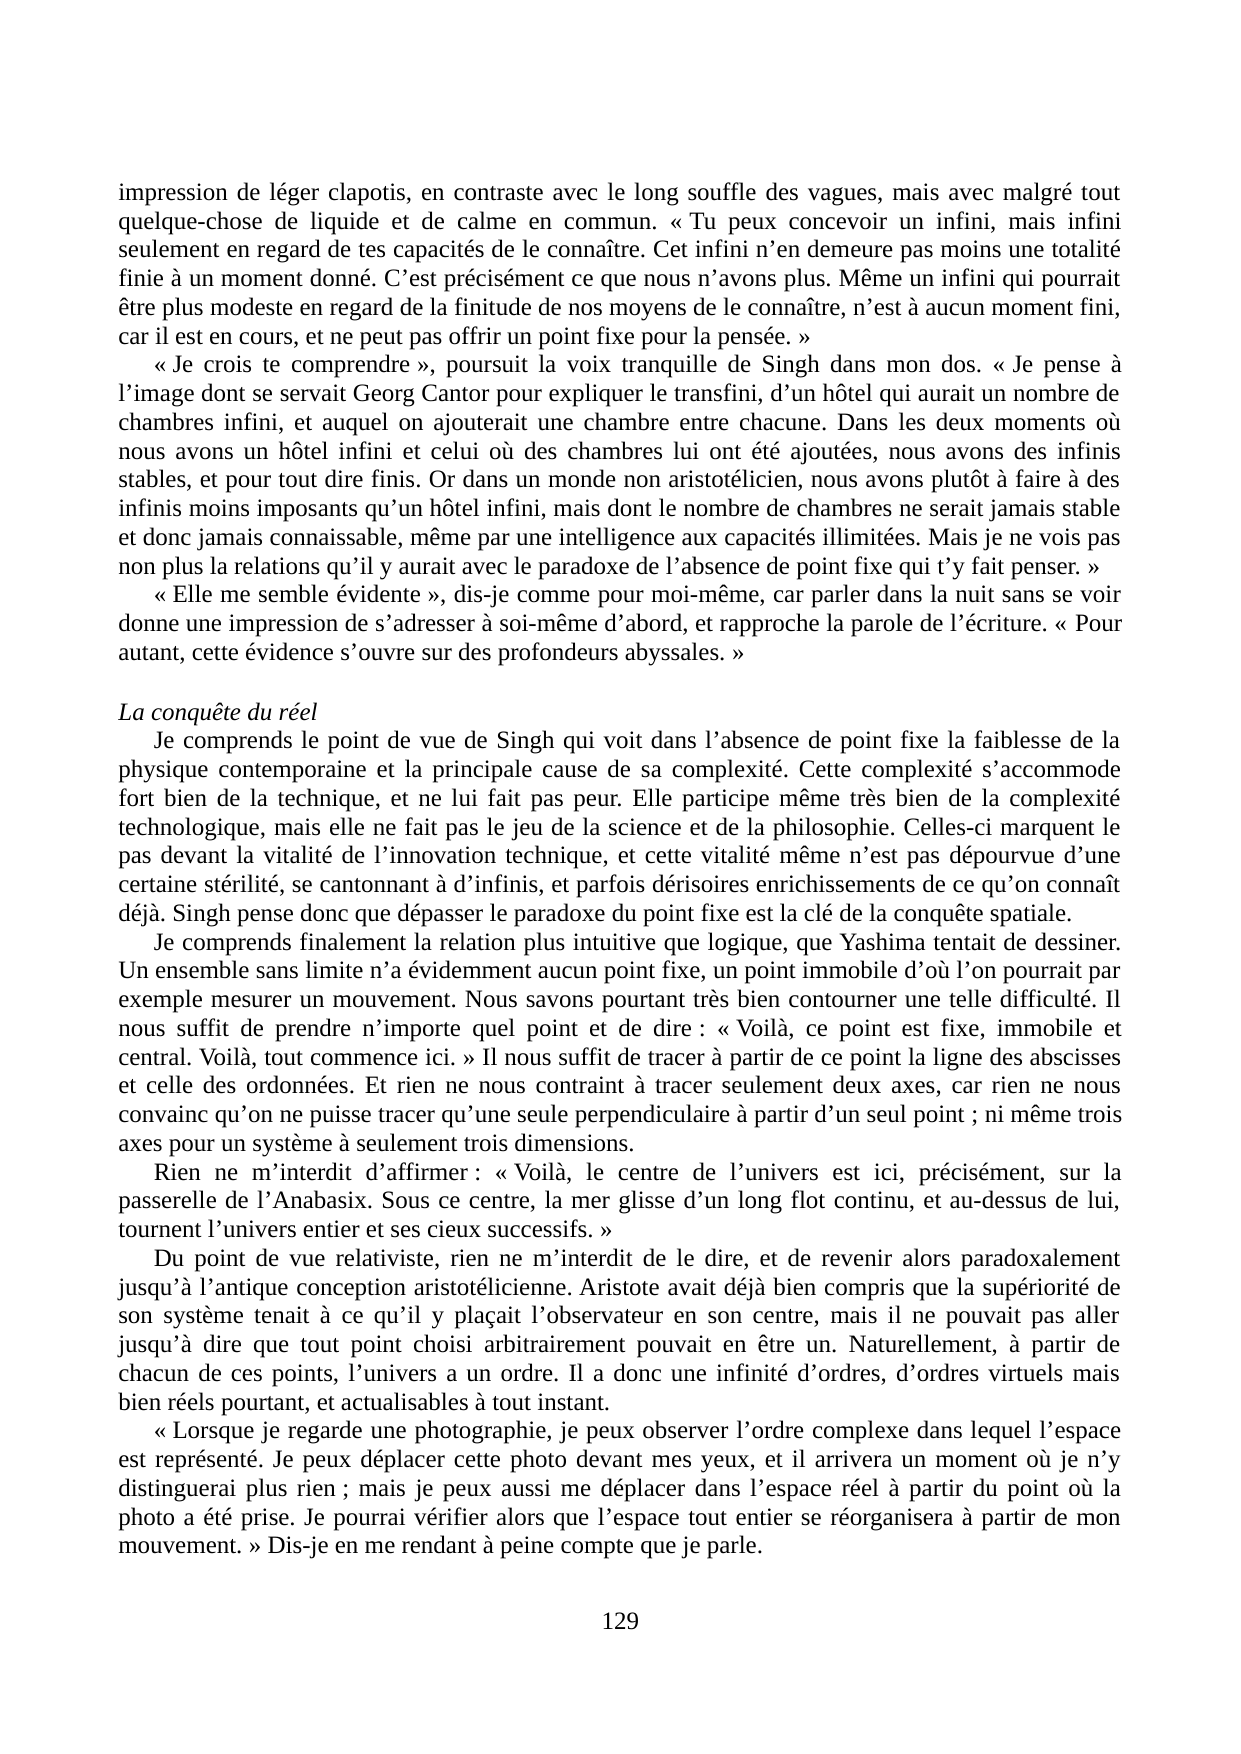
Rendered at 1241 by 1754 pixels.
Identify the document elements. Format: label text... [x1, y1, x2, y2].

text Du point de vue relativiste, rien ne m’interdit de le dire, et de revenir alors paradoxalement jusqu’à l’antique conception aristotélicienne. Aristote avait déjà bien compris que la supériorité de son système tenait à ce qu’il y plaçait l’observateur en son centre, mais il ne pouvait pas aller jusqu’à dire que tout point choisi arbitrairement pouvait en être un. Naturellement, à partir de chacun de ces points, l’univers a un ordre. Il a donc une infinité d’ordres, d’ordres virtuels mais bien réels pourtant, et actualisables à tout instant. [118, 1243, 1122, 1415]
text Je comprends le point de vue de Singh qui voit dans l’absence de point fixe la faiblesse de la physique contemporaine et la principale cause de sa complexité. Cette complexité s’accommode fort bien de la technique, et ne lui fait pas peur. Elle participe même très bien de la complexité technologique, mais elle ne fait pas le jeu de la science et de la philosophie. Celles-ci marquent le pas devant la vitalité de l’innovation technique, et cette vitalité même n’est pas dépourvue d’une certaine stérilité, se cantonnant à d’infinis, et parfois dérisoires enrichissements de ce qu’on connaît déjà. Singh pense donc que dépasser le paradoxe du point fixe est la clé de la conquête spatiale. [118, 725, 1122, 927]
text « Je crois te comprendre », poursuit la voix tranquille de Singh dans mon dos. « Je pense à l’image dont se servait Georg Cantor pour expliquer le transfini, d’un hôtel qui aurait un nombre de chambres infini, et auquel on ajouterait une chambre entre chacune. Dans les deux moments où nous avons un hôtel infini et celui où des chambres lui ont été ajoutées, nous avons des infinis stables, et pour tout dire finis. Or dans un monde non aristotélicien, nous avons plutôt à faire à des infinis moins imposants qu’un hôtel infini, mais dont le nombre de chambres ne serait jamais stable et donc jamais connaissable, même par une intelligence aux capacités illimitées. Mais je ne vois pas non plus la relations qu’il y aurait avec le paradoxe de l’absence de point fixe qui t’y fait penser. » [118, 349, 1122, 579]
text Je comprends finalement la relation plus intuitive que logique, que Yashima tentait de dessiner. Un ensemble sans limite n’a évidemment aucun point fixe, un point immobile d’où l’on pourrait par exemple mesurer un mouvement. Nous savons pourtant très bien contourner une telle difficulté. Il nous suffit de prendre n’importe quel point et de dire : « Voilà, ce point est fixe, immobile et central. Voilà, tout commence ici. » Il nous suffit de tracer à partir de ce point la ligne des abscisses et celle des ordonnées. Et rien ne nous contraint à tracer seulement deux axes, car rien ne nous convainc qu’on ne puisse tracer qu’une seule perpendiculaire à partir d’un seul point ; ni même trois axes pour un système à seulement trois dimensions. [118, 927, 1122, 1157]
text impression de léger clapotis, en contraste avec le long souffle des vagues, mais avec malgré tout quelque-chose de liquide et de calme en commun. « Tu peux concevoir un infini, mais infini seulement en regard de tes capacités de le connaître. Cet infini n’en demeure pas moins une totalité finie à un moment donné. C’est précisément ce que nous n’avons plus. Même un infini qui pourrait être plus modeste en regard de la finitude de nos moyens de le connaître, n’est à aucun moment fini, car il est en cours, et ne peut pas offrir un point fixe pour la pensée. » [118, 177, 1122, 349]
text « Elle me semble évidente », dis-je comme pour moi-même, car parler dans la nuit sans se voir donne une impression de s’adresser à soi-même d’abord, et rapproche la parole de l’écriture. « Pour autant, cette évidence s’ouvre sur des profondeurs abyssales. » [118, 579, 1122, 666]
text Rien ne m’interdit d’affirmer : « Voilà, le centre de l’univers est ici, précisément, sur la passerelle de l’Anabasix. Sous ce centre, la mer glisse d’un long flot continu, et au-dessus de lui, tournent l’univers entier et ses cieux successifs. » [118, 1157, 1122, 1243]
subtitle La conquête du réel [118, 697, 1122, 725]
text « Lorsque je regarde une photographie, je peux observer l’ordre complexe dans lequel l’espace est représenté. Je peux déplacer cette photo devant mes yeux, et il arrivera un moment où je n’y distinguerai plus rien ; mais je peux aussi me déplacer dans l’espace réel à partir du point où la photo a été prise. Je pourrai vérifier alors que l’espace tout entier se réorganisera à partir de mon mouvement. » Dis-je en me rendant à peine compte que je parle. [118, 1415, 1122, 1559]
